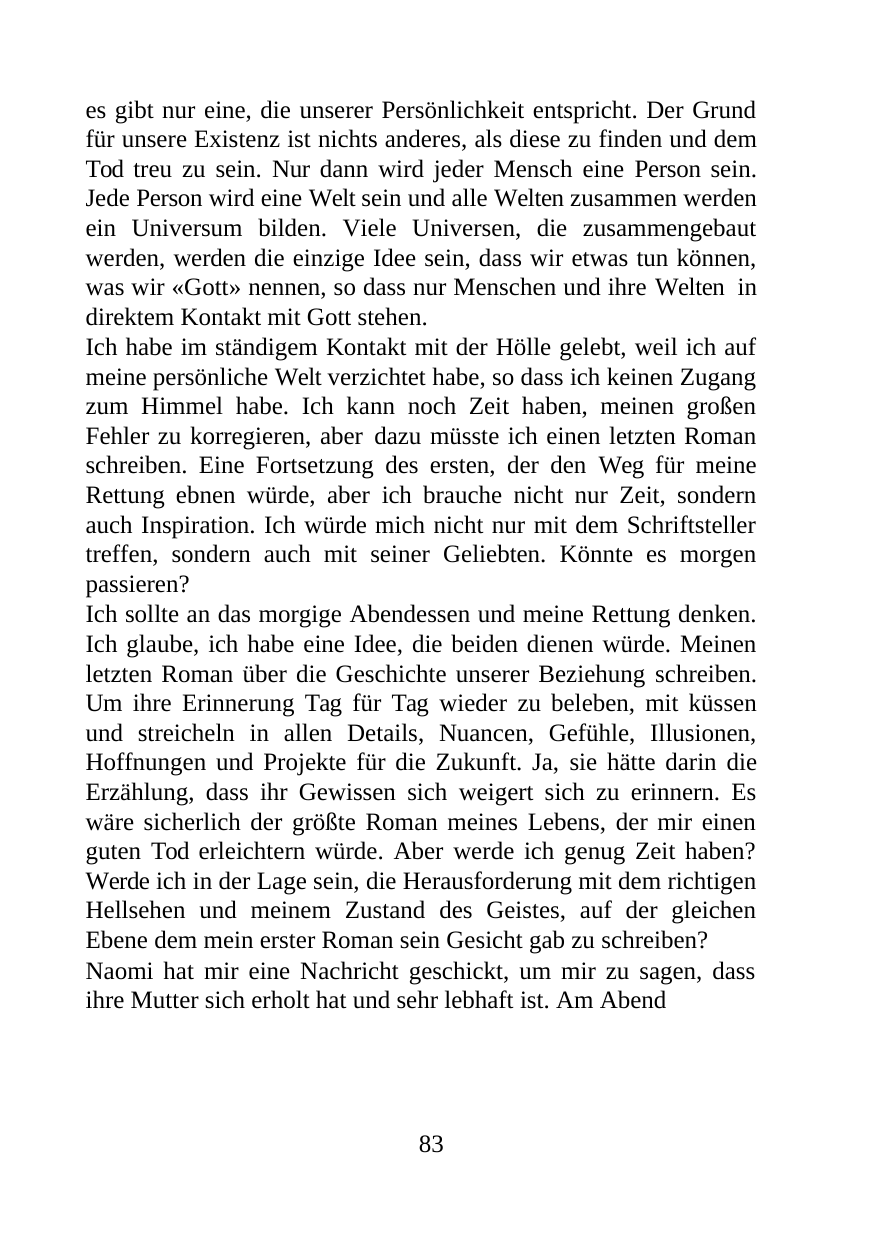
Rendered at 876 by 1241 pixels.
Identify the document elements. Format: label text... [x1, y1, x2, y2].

text Ich habe im ständigem Kontakt mit der Hölle gelebt, weil ich auf meine persönliche Welt verzichtet habe, so dass ich keinen Zugang zum Himmel habe. Ich kann noch Zeit haben, meinen großen Fehler zu korregieren, aber dazu müsste ich einen letzten Roman schreiben. Eine Fortsetzung des ersten, der den Weg für meine Rettung ebnen würde, aber ich brauche nicht nur Zeit, sondern auch Inspiration. Ich würde mich nicht nur mit dem Schriftsteller treffen, sondern auch mit seiner Geliebten. Könnte es morgen passieren? [85, 332, 757, 598]
text Ich sollte an das morgige Abendessen und meine Rettung denken. Ich glaube, ich habe eine Idee, die beiden dienen würde. Meinen letzten Roman über die Geschichte unserer Beziehung schreiben. Um ihre Erinnerung Tag für Tag wieder zu beleben, mit küssen und streicheln in allen Details, Nuancen, Gefühle, Illusionen, Hoffnungen und Projekte für die Zukunft. Ja, sie hätte darin die Erzählung, dass ihr Gewissen sich weigert sich zu erinnern. Es wäre sicherlich der größte Roman meines Lebens, der mir einen guten Tod erleichtern würde. Aber werde ich genug Zeit haben? Werde ich in der Lage sein, die Herausforderung mit dem richtigen Hellsehen und meinem Zustand des Geistes, auf der gleichen Ebene dem mein erster Roman sein Gesicht gab zu schreiben? [85, 599, 757, 954]
text es gibt nur eine, die unserer Persönlichkeit entspricht. Der Grund für unsere Existenz ist nichts anderes, als diese zu finden und dem Tod treu zu sein. Nur dann wird jeder Mensch eine Person sein. Jede Person wird eine Welt sein und alle Welten zusammen werden ein Universum bilden. Viele Universen, die zusammengebaut werden, werden die einzige Idee sein, dass wir etwas tun können, was wir «Gott» nennen, so dass nur Menschen und ihre Welten in direktem Kontakt mit Gott stehen. [85, 95, 757, 331]
text Naomi hat mir eine Nachricht geschickt, um mir zu sagen, dass ihre Mutter sich erholt hat und sehr lebhaft ist. Am Abend [85, 956, 756, 1014]
